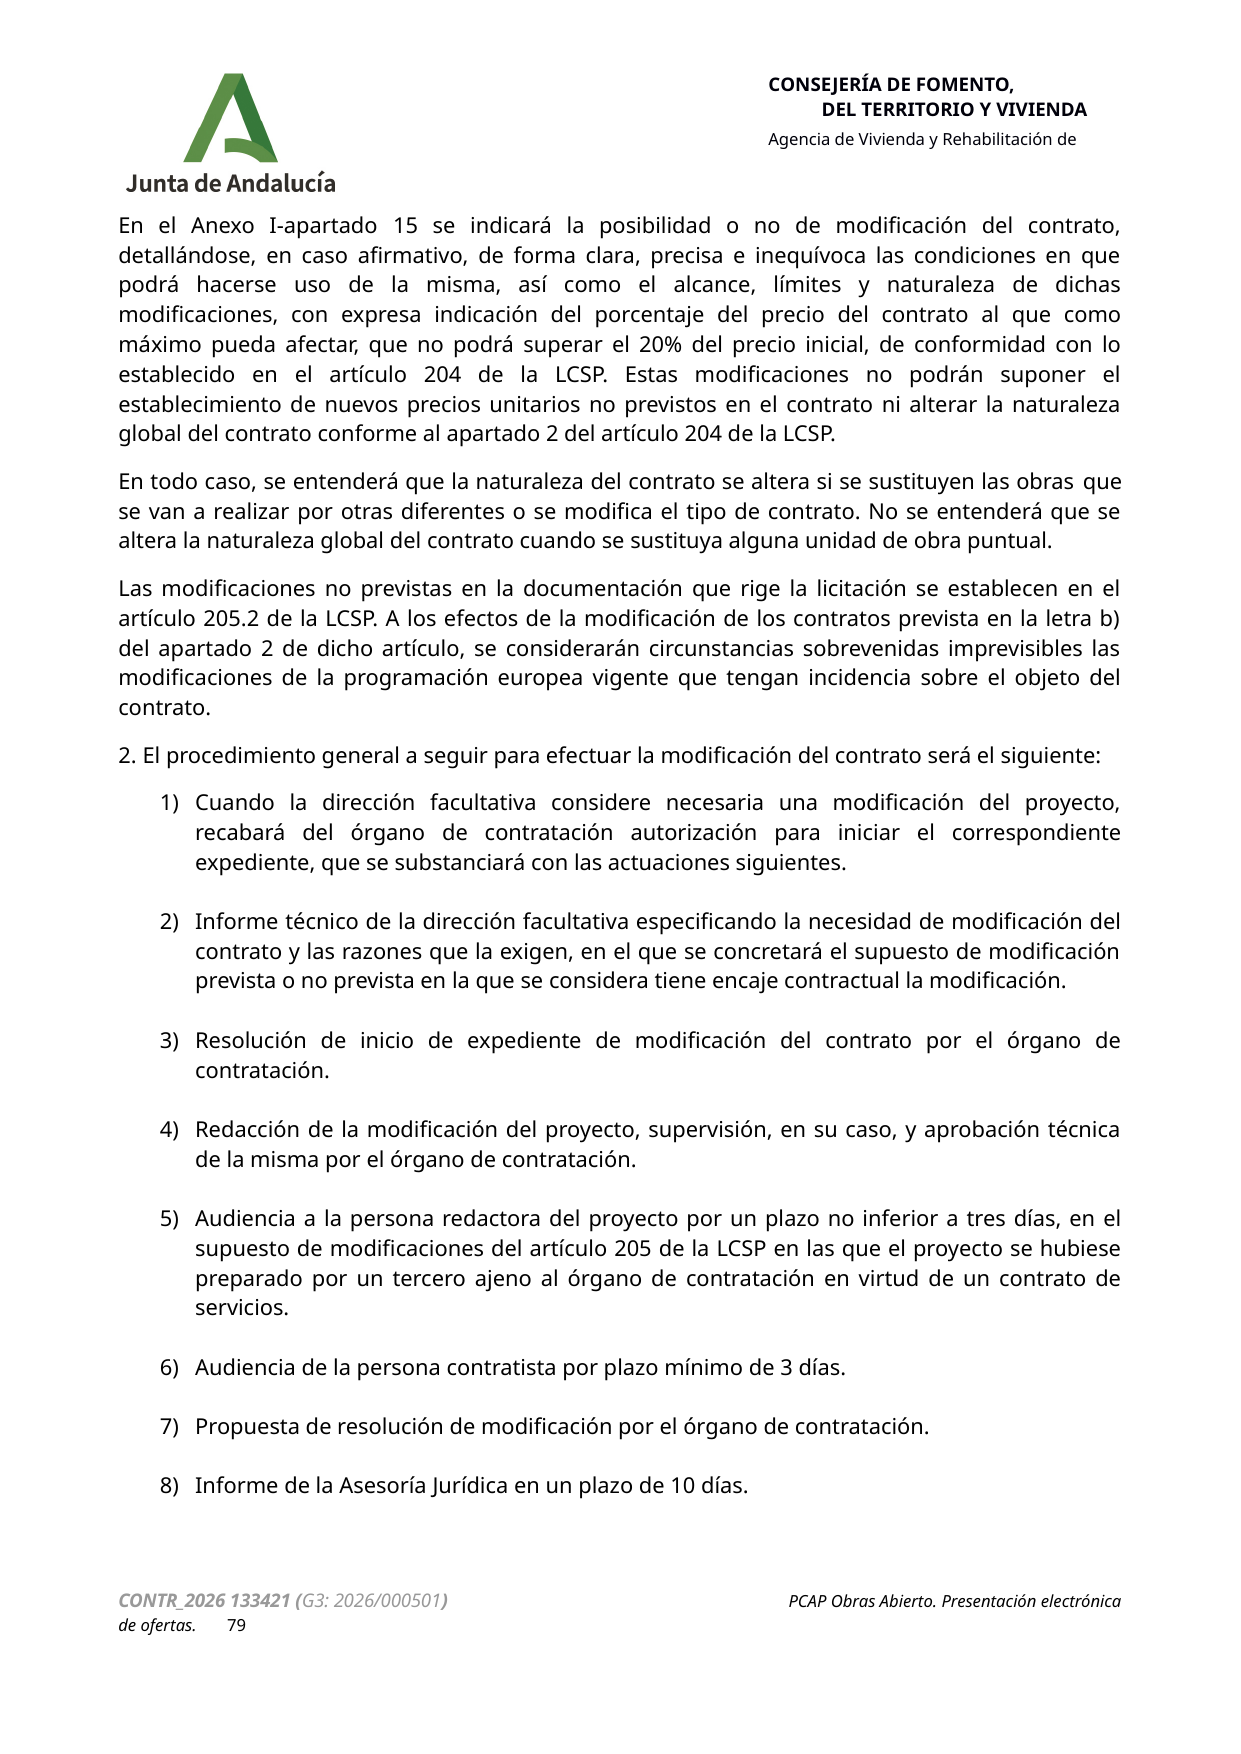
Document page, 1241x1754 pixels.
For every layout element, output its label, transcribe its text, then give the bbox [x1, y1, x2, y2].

text En el Anexo I-apartado 15 se indicará la posibilidad o no de modificación del contrato, detallándose, en caso afirmativo, de forma clara, precisa e inequívoca las condiciones en que podrá hacerse uso de la misma, así como el alcance, límites y naturaleza de dichas modificaciones, con expresa indicación del porcentaje del precio del contrato al que como máximo pueda afectar, que no podrá superar el 20% del precio inicial, de conformidad con lo establecido en el artículo 204 de la LCSP. Estas modificaciones no podrán suponer el establecimiento de nuevos precios unitarios no previstos en el contrato ni alterar la naturaleza global del contrato conforme al apartado 2 del artículo 204 de la LCSP. [118, 210, 1122, 448]
text 2. El procedimiento general a seguir para efectuar la modificación del contrato será el siguiente: [118, 739, 1122, 769]
text Las modificaciones no previstas en la documentación que rige la licitación se establecen en el artículo 205.2 de la LCSP. A los efectos de la modificación de los contratos prevista en la letra b) del apartado 2 de dicho artículo, se considerarán circunstancias sobrevenidas imprevisibles las modificaciones de la programación europea vigente que tengan incidencia sobre el objeto del contrato. [118, 573, 1122, 722]
text 7) Propuesta de resolución de modificación por el órgano de contratación. [159, 1411, 1122, 1441]
text 8) Informe de la Asesoría Jurídica en un plazo de 10 días. [159, 1470, 1122, 1500]
text 3) Resolución de inicio de expediente de modificación del contrato por el órgano de contratación. [159, 1025, 1122, 1084]
text 2) Informe técnico de la dirección facultativa especificando la necesidad de modificación del contrato y las razones que la exigen, en el que se concretará el supuesto de modificación prevista o no prevista en la que se considera tiene encaje contractual la modificación. [159, 906, 1122, 995]
text 1) Cuando la dirección facultativa considere necesaria una modificación del proyecto, recabará del órgano de contratación autorización para iniciar el correspondiente expediente, que se substanciará con las actuaciones siguientes. [159, 787, 1122, 876]
text 5) Audiencia a la persona redactora del proyecto por un plazo no inferior a tres días, en el supuesto de modificaciones del artículo 205 de la LCSP en las que el proyecto se hubiese preparado por un tercero ajeno al órgano de contratación en virtud de un contrato de servicios. [159, 1203, 1122, 1322]
picture [106, 57, 355, 208]
text En todo caso, se entenderá que la naturaleza del contrato se altera si se sustituyen las obras que se van a realizar por otras diferentes o se modifica el tipo de contrato. No se entenderá que se altera la naturaleza global del contrato cuando se sustituya alguna unidad de obra puntual. [118, 466, 1122, 555]
text 6) Audiencia de la persona contratista por plazo mínimo de 3 días. [159, 1352, 1122, 1381]
text 4) Redacción de la modificación del proyecto, supervisión, en su caso, y aprobación técnica de la misma por el órgano de contratación. [159, 1114, 1122, 1173]
